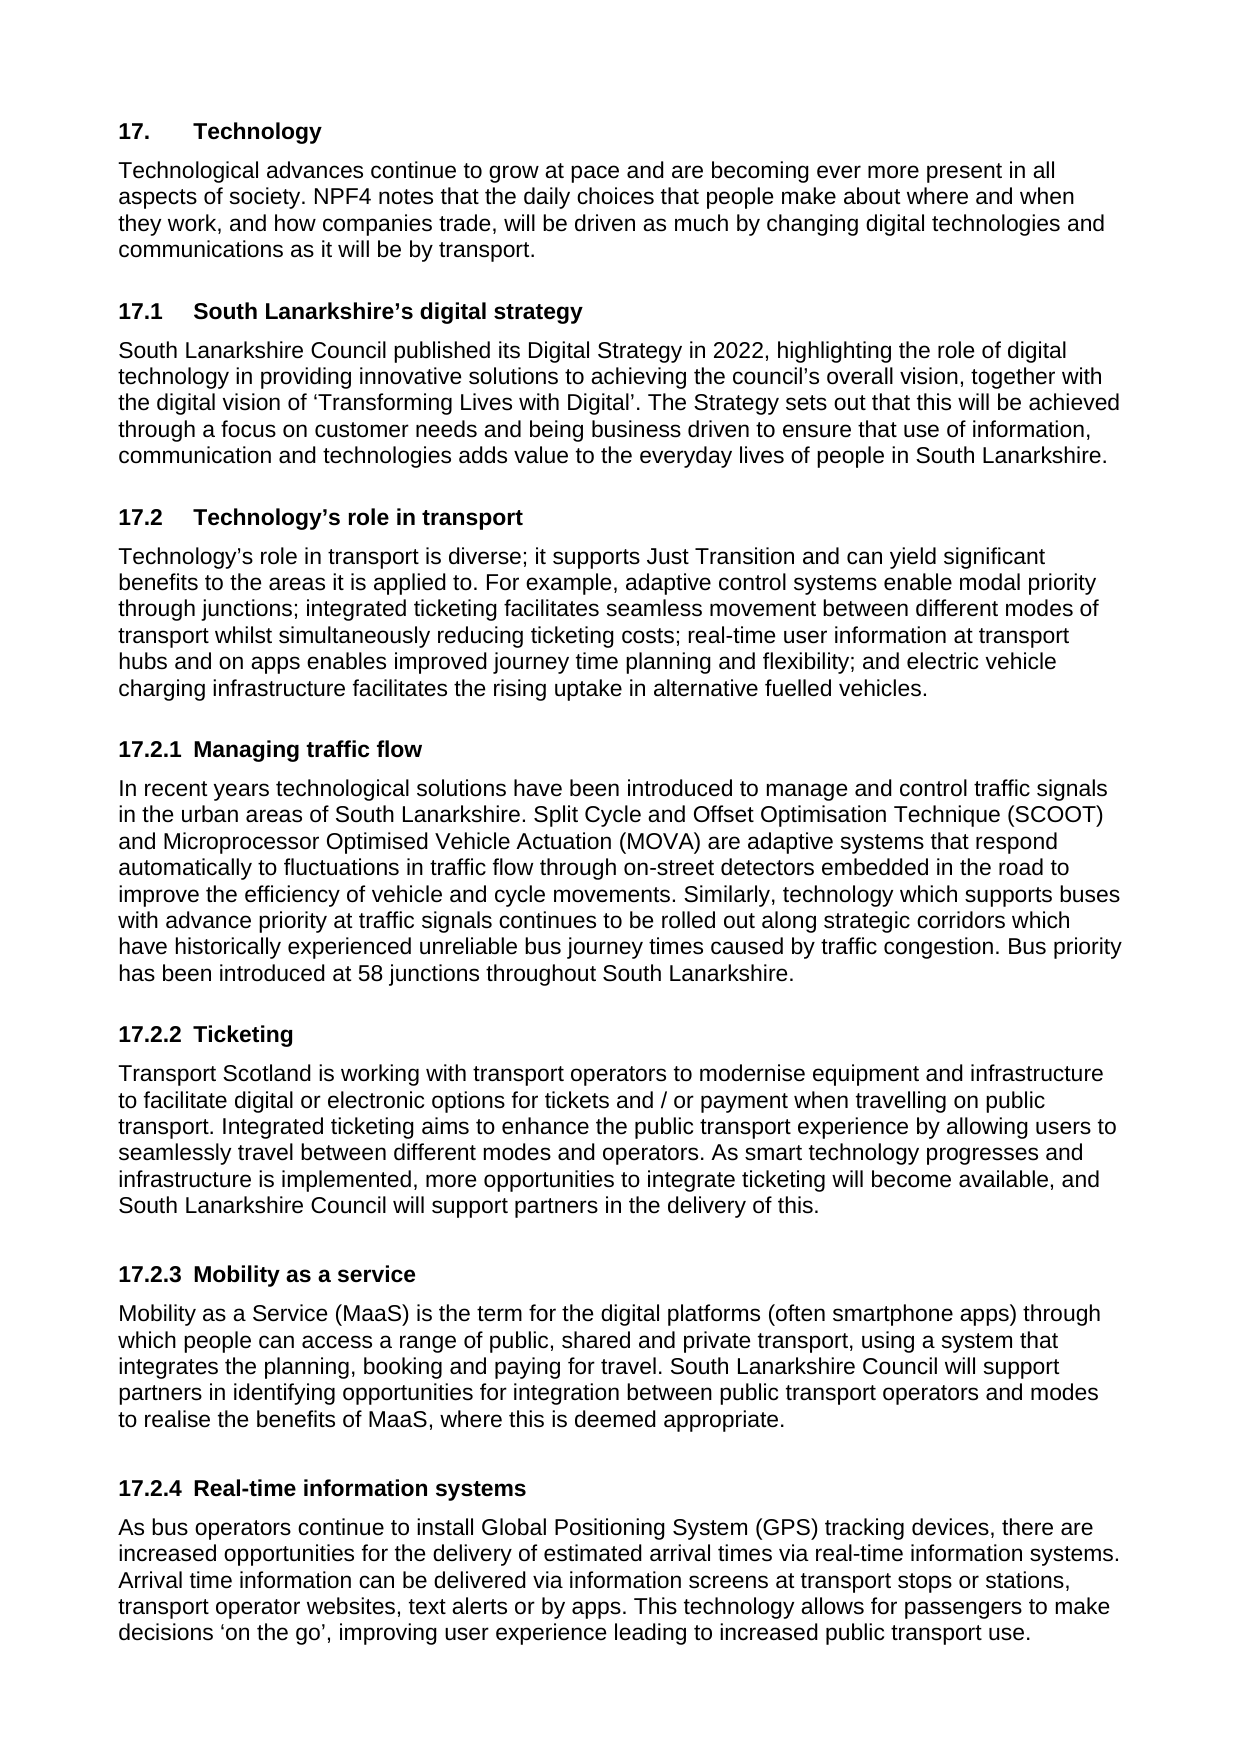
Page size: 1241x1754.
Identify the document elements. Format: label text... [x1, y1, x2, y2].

text Transport Scotland is working with transport operators to modernise equipment and infrastructure to facilitate digital or electronic options for tickets and / or payment when travelling on public transport. Integrated ticketing aims to enhance the public transport experience by allowing users to seamlessly travel between different modes and operators. As smart technology progresses and infrastructure is implemented, more opportunities to integrate ticketing will become available, and South Lanarkshire Council will support partners in the delivery of this. [118, 1060, 1122, 1218]
subtitle 17.2.1 Managing traffic flow [118, 736, 1122, 763]
subtitle 17.2.3 Mobility as a service [118, 1261, 1122, 1288]
text In recent years technological solutions have been introduced to manage and control traffic signals in the urban areas of South Lanarkshire. Split Cycle and Offset Optimisation Technique (SCOOT) and Microprocessor Optimised Vehicle Actuation (MOVA) are adaptive systems that respond automatically to fluctuations in traffic flow through on-street detectors embedded in the road to improve the efficiency of vehicle and cycle movements. Similarly, technology which supports buses with advance priority at traffic signals continues to be rolled out along strategic corridors which have historically experienced unreliable bus journey times caused by traffic congestion. Bus priority has been introduced at 58 junctions throughout South Lanarkshire. [118, 775, 1122, 986]
text Mobility as a Service (MaaS) is the term for the digital platforms (often smartphone apps) through which people can access a range of public, shared and private transport, using a system that integrates the planning, booking and paying for travel. South Lanarkshire Council will support partners in identifying opportunities for integration between public transport operators and modes to realise the benefits of MaaS, where this is deemed appropriate. [118, 1300, 1122, 1432]
text South Lanarkshire Council published its Digital Strategy in 2022, highlighting the role of digital technology in providing innovative solutions to achieving the council’s overall vision, together with the digital vision of ‘Transforming Lives with Digital’. The Strategy sets out that this will be achieved through a focus on customer needs and being business driven to ensure that use of information, communication and technologies adds value to the everyday lives of people in South Lanarkshire. [118, 337, 1122, 468]
subtitle 17.2 Technology’s role in transport [118, 504, 1122, 530]
subtitle 17. Technology [118, 118, 1122, 144]
subtitle 17.1 South Lanarkshire’s digital strategy [118, 298, 1122, 324]
subtitle 17.2.4 Real-time information systems [118, 1475, 1122, 1501]
subtitle 17.2.2 Ticketing [118, 1021, 1122, 1048]
text Technology’s role in transport is diverse; it supports Just Transition and can yield significant benefits to the areas it is applied to. For example, adaptive control systems enable modal priority through junctions; integrated ticketing facilitates seamless movement between different modes of transport whilst simultaneously reducing ticketing costs; real-time user information at transport hubs and on apps enables improved journey time planning and flexibility; and electric vehicle charging infrastructure facilitates the rising uptake in alternative fuelled vehicles. [118, 543, 1122, 701]
text As bus operators continue to install Global Positioning System (GPS) tracking devices, there are increased opportunities for the delivery of estimated arrival times via real-time information systems. Arrival time information can be delivered via information screens at transport stops or stations, transport operator websites, text alerts or by apps. This technology allows for passengers to make decisions ‘on the go’, improving user experience leading to increased public transport use. [118, 1514, 1122, 1646]
text Technological advances continue to grow at pace and are becoming ever more present in all aspects of society. NPF4 notes that the daily choices that people make about where and when they work, and how companies trade, will be driven as much by changing digital technologies and communications as it will be by transport. [118, 157, 1122, 262]
